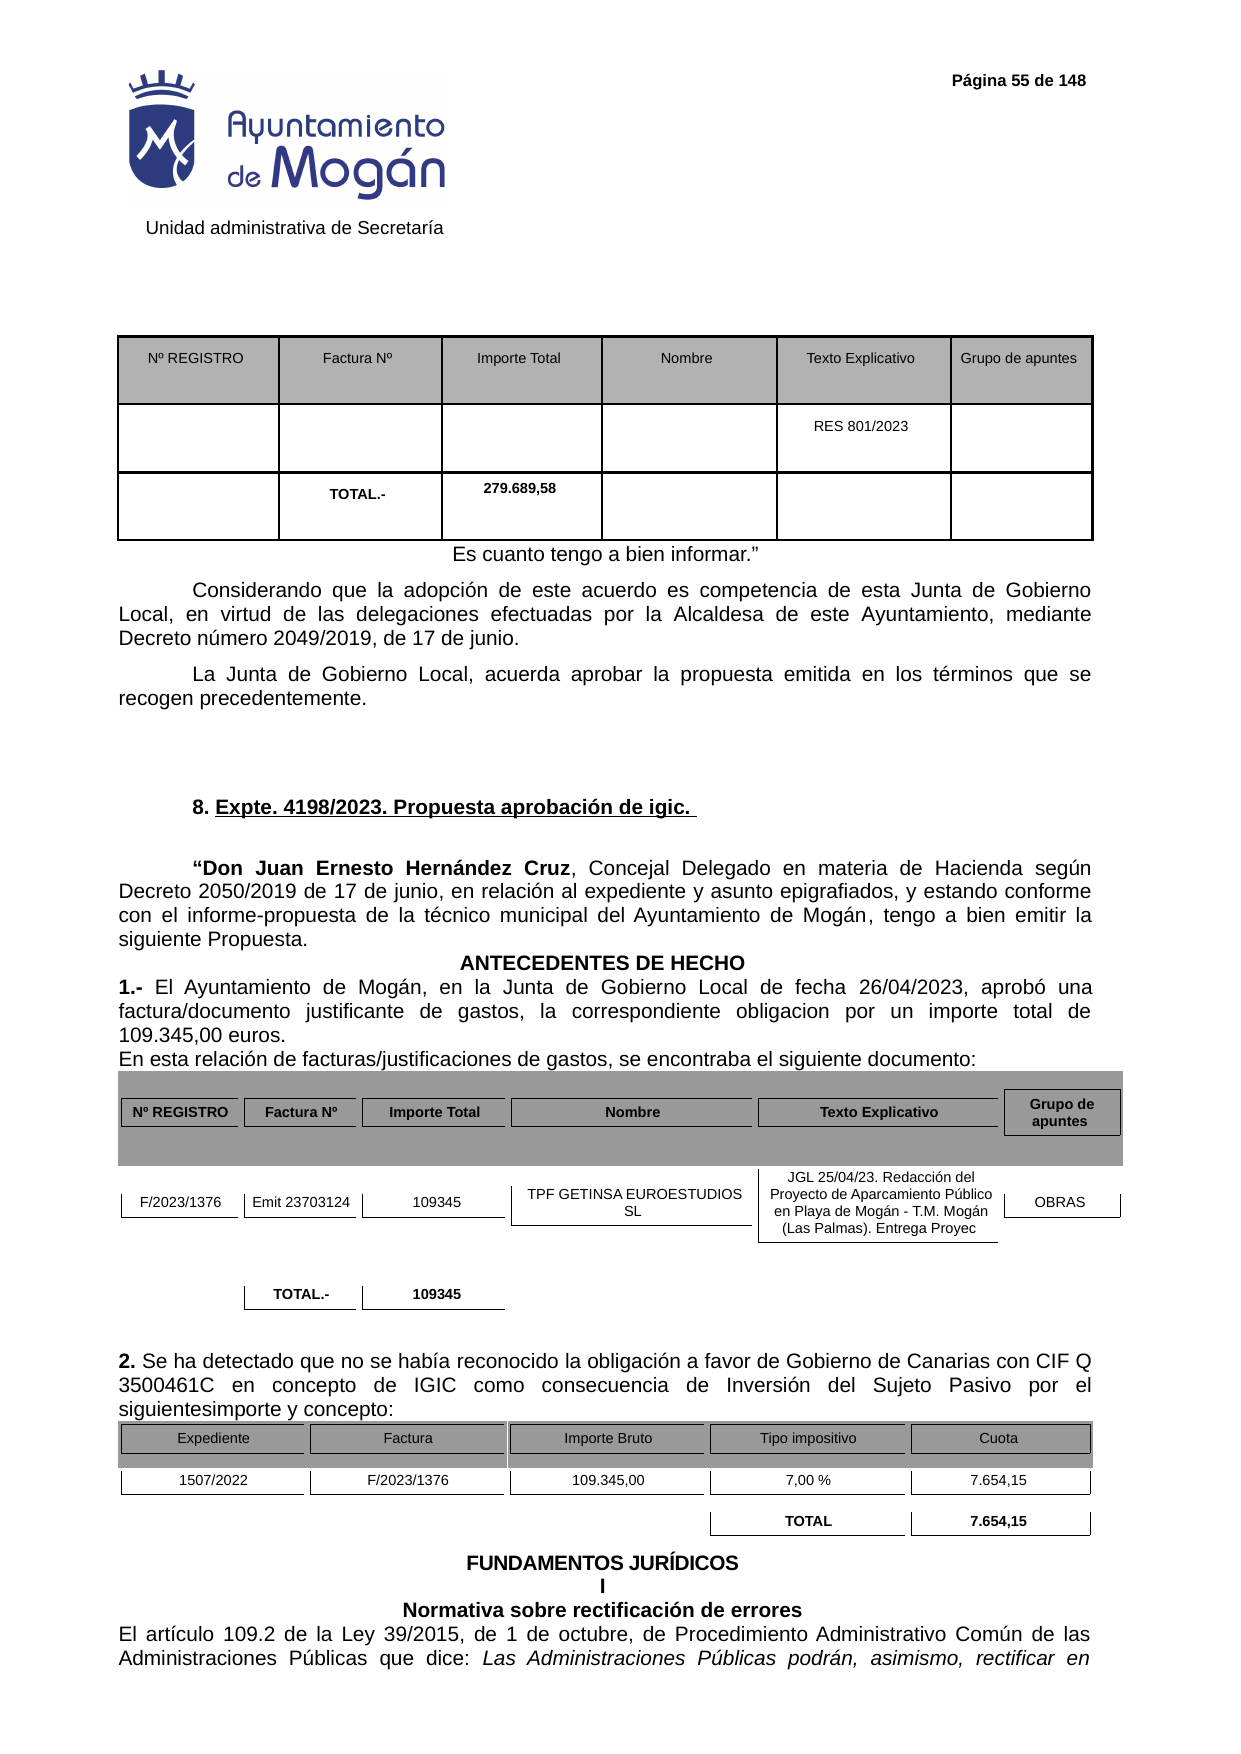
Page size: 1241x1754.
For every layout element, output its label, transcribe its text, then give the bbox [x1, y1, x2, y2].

table_header Factura Nº [241, 1071, 359, 1166]
text Es cuanto tengo a bien informar.” [118, 541, 1092, 565]
table_cell 7.654,15 [908, 1468, 1093, 1509]
table_header Factura Nº [280, 338, 441, 403]
table_header Nº REGISTRO [118, 1071, 241, 1166]
table_header Tipo impositivo [707, 1421, 908, 1468]
text 2. Se ha detectado que no se había reconocido la obligación a favor de Gobierno de Canarias con CIF Q 3500461C en concepto de IGIC como consecuencia de Inversión del Sujeto Pasivo por el siguientesimporte y concepto: [118, 1349, 1092, 1421]
table_cell 1507/2022 [118, 1468, 307, 1509]
text ANTECEDENTES DE HECHO [118, 951, 1092, 975]
text FUNDAMENTOS JURÍDICOS [118, 1550, 1092, 1574]
table_header Texto Explicativo [755, 1071, 1001, 1166]
table_cell RES 801/2023 [778, 405, 950, 471]
text 1.- El Ayuntamiento de Mogán, en la Junta de Gobierno Local de fecha 26/04/2023, aprobó una factura/documento justificante de gastos, la correspondiente obligacion por un importe total de 109.345,00 euros. [118, 975, 1092, 1047]
table_cell [952, 405, 1091, 471]
table_cell [508, 1258, 755, 1349]
table_cell [119, 405, 278, 471]
table_header Nombre [603, 338, 776, 403]
table_header Nombre [508, 1071, 755, 1166]
table_header Nº REGISTRO [119, 338, 278, 403]
table_cell Emit 23703124 [241, 1166, 359, 1258]
table_cell TOTAL.- [280, 474, 441, 539]
table_cell F/2023/1376 [307, 1468, 507, 1509]
table_cell [952, 474, 1091, 539]
table_cell 109.345,00 [508, 1468, 707, 1509]
table_cell [508, 1509, 707, 1550]
table_cell 7,00 % [707, 1468, 908, 1509]
table_cell [603, 405, 776, 471]
text La Junta de Gobierno Local, acuerda aprobar la propuesta emitida en los términos que se recogen precedentemente. [118, 662, 1092, 709]
text I [118, 1574, 1092, 1598]
text “Don Juan Ernesto Hernández Cruz, Concejal Delegado en materia de Hacienda según Decreto 2050/2019 de 17 de junio, en relación al expediente y asunto epigrafiados, y estando conforme con el informe-propuesta de la técnico municipal del Ayuntamiento de Mogán, tengo a bien emitir la siguiente Propuesta. [118, 855, 1092, 951]
text Considerando que la adopción de este acuerdo es competencia de esta Junta de Gobierno Local, en virtud de las delegaciones efectuadas por la Alcaldesa de este Ayuntamiento, mediante Decreto número 2049/2019, de 17 de junio. [118, 578, 1092, 650]
table_header Factura [307, 1421, 507, 1468]
table_cell [118, 1509, 307, 1550]
table_cell TOTAL [707, 1509, 908, 1550]
table_cell [603, 474, 776, 539]
text Normativa sobre rectificación de errores [118, 1598, 1092, 1622]
text 8. Expte. 4198/2023. Propuesta aprobación de igic. [118, 795, 1092, 819]
table_cell 109345 [359, 1258, 508, 1349]
table_cell F/2023/1376 [118, 1166, 241, 1258]
table_header Expediente [118, 1421, 307, 1468]
table_cell [280, 405, 441, 471]
table_header Importe Total [359, 1071, 508, 1166]
table_cell [755, 1258, 1001, 1349]
table_cell 7.654,15 [908, 1509, 1093, 1550]
table_header Texto Explicativo [778, 338, 950, 403]
picture [128, 70, 445, 206]
table_cell 109345 [359, 1166, 508, 1258]
table_header Grupo de apuntes [1001, 1071, 1123, 1166]
table_cell JGL 25/04/23. Redacción del Proyecto de Aparcamiento Público en Playa de Mogán - T.M. Mogán (Las Palmas). Entrega Proyec [755, 1166, 1001, 1258]
table_cell [118, 1258, 241, 1349]
table_cell [778, 474, 950, 539]
table_cell 279.689,58 [443, 474, 601, 539]
table_header Cuota [908, 1421, 1093, 1468]
table_cell [307, 1509, 507, 1550]
table_header Grupo de apuntes [952, 338, 1091, 403]
text El artículo 109.2 de la Ley 39/2015, de 1 de octubre, de Procedimiento Administrativo Común de las Administraciones Públicas que dice: Las Administraciones Públicas podrán, asimismo, rectificar en [118, 1622, 1092, 1670]
text En esta relación de facturas/justificaciones de gastos, se encontraba el siguiente documento: [118, 1047, 1092, 1071]
table_header Importe Total [443, 338, 601, 403]
table_cell [119, 474, 278, 539]
table_cell TOTAL.- [241, 1258, 359, 1349]
table_cell OBRAS [1001, 1166, 1123, 1258]
table_cell 69,99 [443, 405, 601, 471]
table_header Importe Bruto [508, 1421, 707, 1468]
table_cell TPF GETINSA EUROESTUDIOS SL [508, 1166, 755, 1258]
table_cell [1001, 1258, 1123, 1349]
